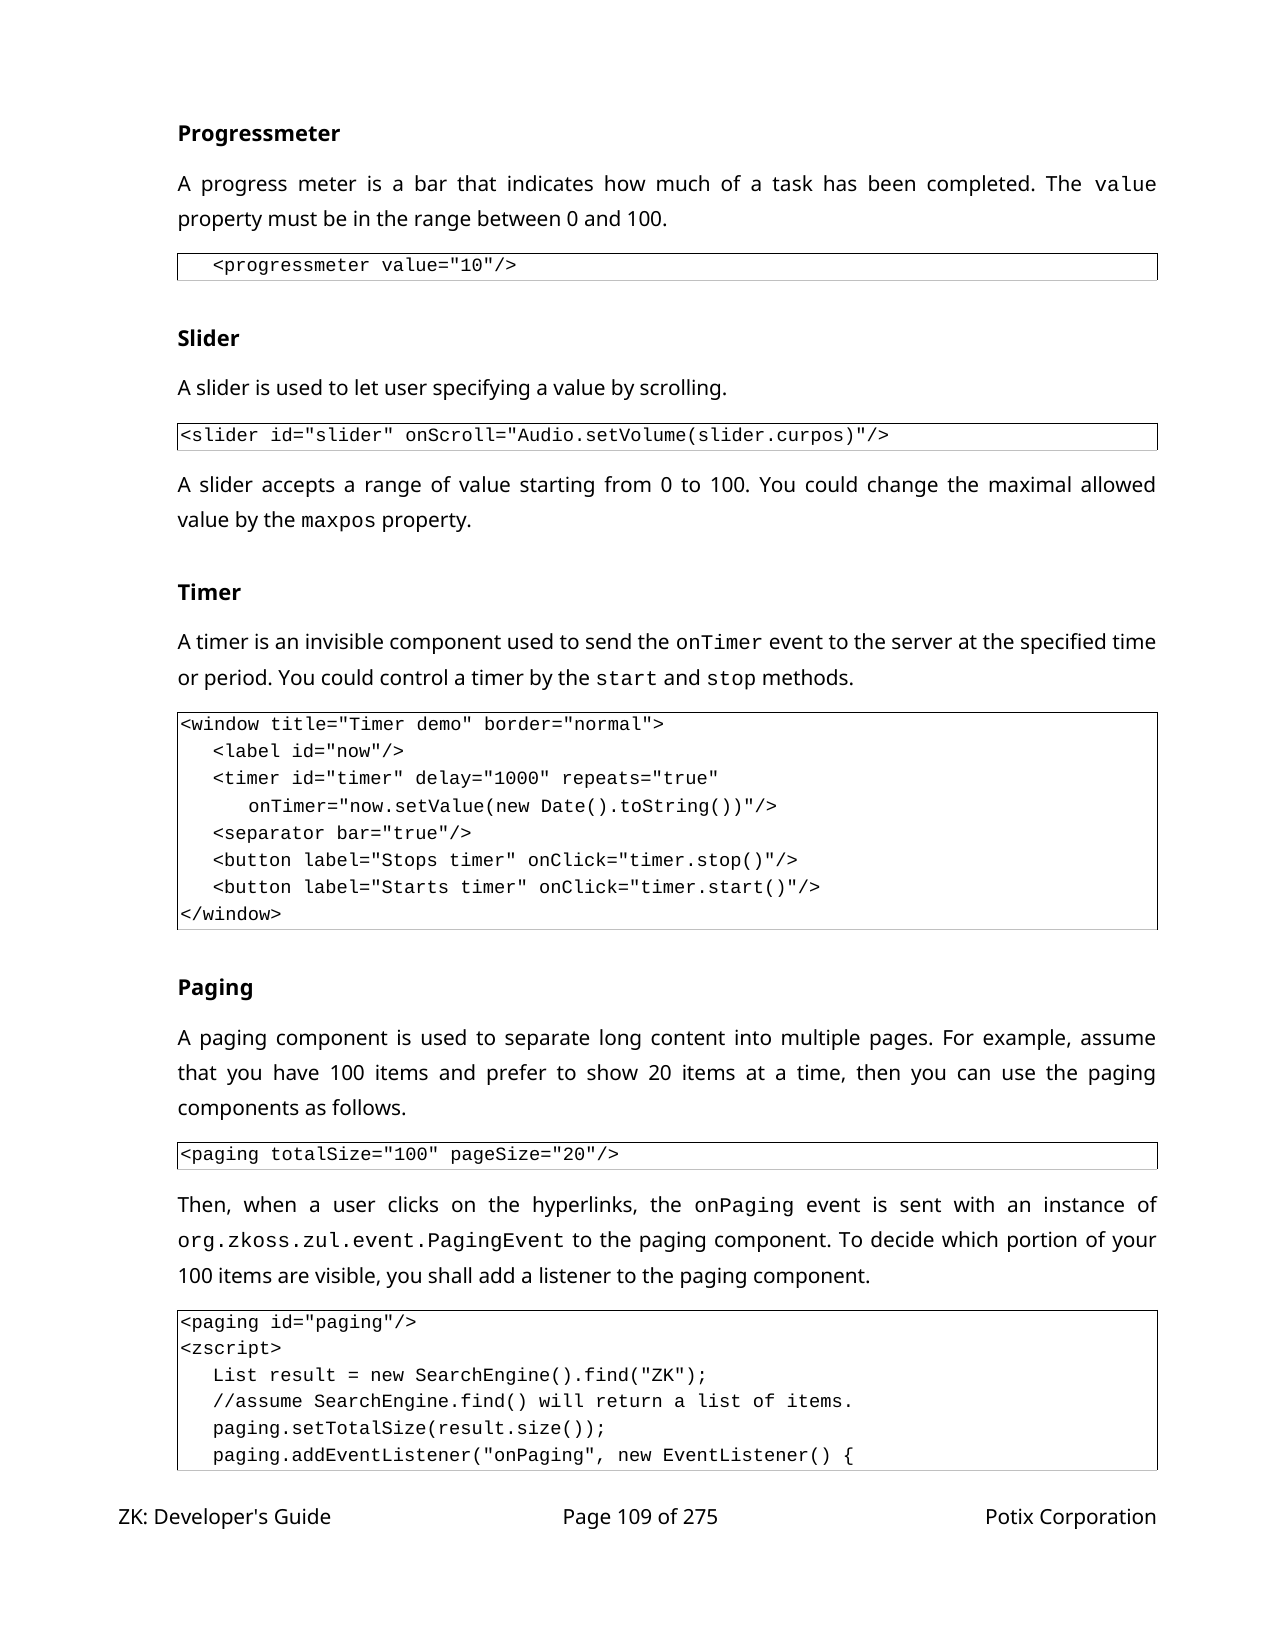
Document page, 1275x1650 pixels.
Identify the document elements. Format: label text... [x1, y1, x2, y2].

subtitle Paging [177, 972, 1157, 1002]
text A slider accepts a range of value starting from 0 to 100. You could change the maximal allowed value by the maxpos property. [177, 470, 1157, 534]
subtitle Timer [177, 577, 1157, 607]
text A timer is an invisible component used to send the onTimer event to the server at the specified time or period. You could control a timer by the start and stop methods. [177, 627, 1157, 691]
subtitle Progressmeter [177, 118, 1157, 148]
text <timer id="timer" delay="1000" repeats="true" [178, 766, 1157, 791]
text <separator bar="true"/> [178, 821, 1157, 845]
text Then, when a user clicks on the hyperlinks, the onPaging event is sent with an instance of org.zkoss.zul.event.PagingEvent to the paging component. To decide which portion of your 100 items are visible, you shall add a listener to the paging component. [177, 1190, 1157, 1289]
text <label id="now"/> [178, 739, 1157, 763]
text A progress meter is a bar that indicates how much of a task has been completed. The value property must be in the range between 0 and 100. [177, 169, 1157, 232]
text onTimer="now.setValue(new Date().toString())"/> [178, 793, 1157, 818]
text <paging id="paging"/> <zscript> List result = new SearchEngine().find("ZK"); //assume SearchEngine.find() will return a list of items. paging.setTotalSize(result.size()); paging.addEventListener("onPaging", new EventListener() { [178, 1311, 1157, 1470]
text </window> [178, 902, 1157, 929]
text <button label="Stops timer" onClick="timer.stop()"/> [178, 848, 1157, 872]
text A paging component is used to separate long content into multiple pages. For example, assume that you have 100 items and prefer to show 20 items at a time, then you can use the paging components as follows. [177, 1023, 1157, 1121]
text <slider id="slider" onScroll="Audio.setVolume(slider.curpos)"/> [178, 424, 1157, 450]
text <window title="Timer demo" border="normal"> [178, 713, 1157, 736]
text A slider is used to let user specifying a value by scrolling. [177, 373, 1157, 402]
subtitle Slider [177, 323, 1157, 353]
text <paging totalSize="100" pageSize="20"/> [178, 1143, 1157, 1169]
text <button label="Starts timer" onClick="timer.start()"/> [178, 875, 1157, 899]
text <progressmeter value="10"/> [178, 254, 1157, 280]
